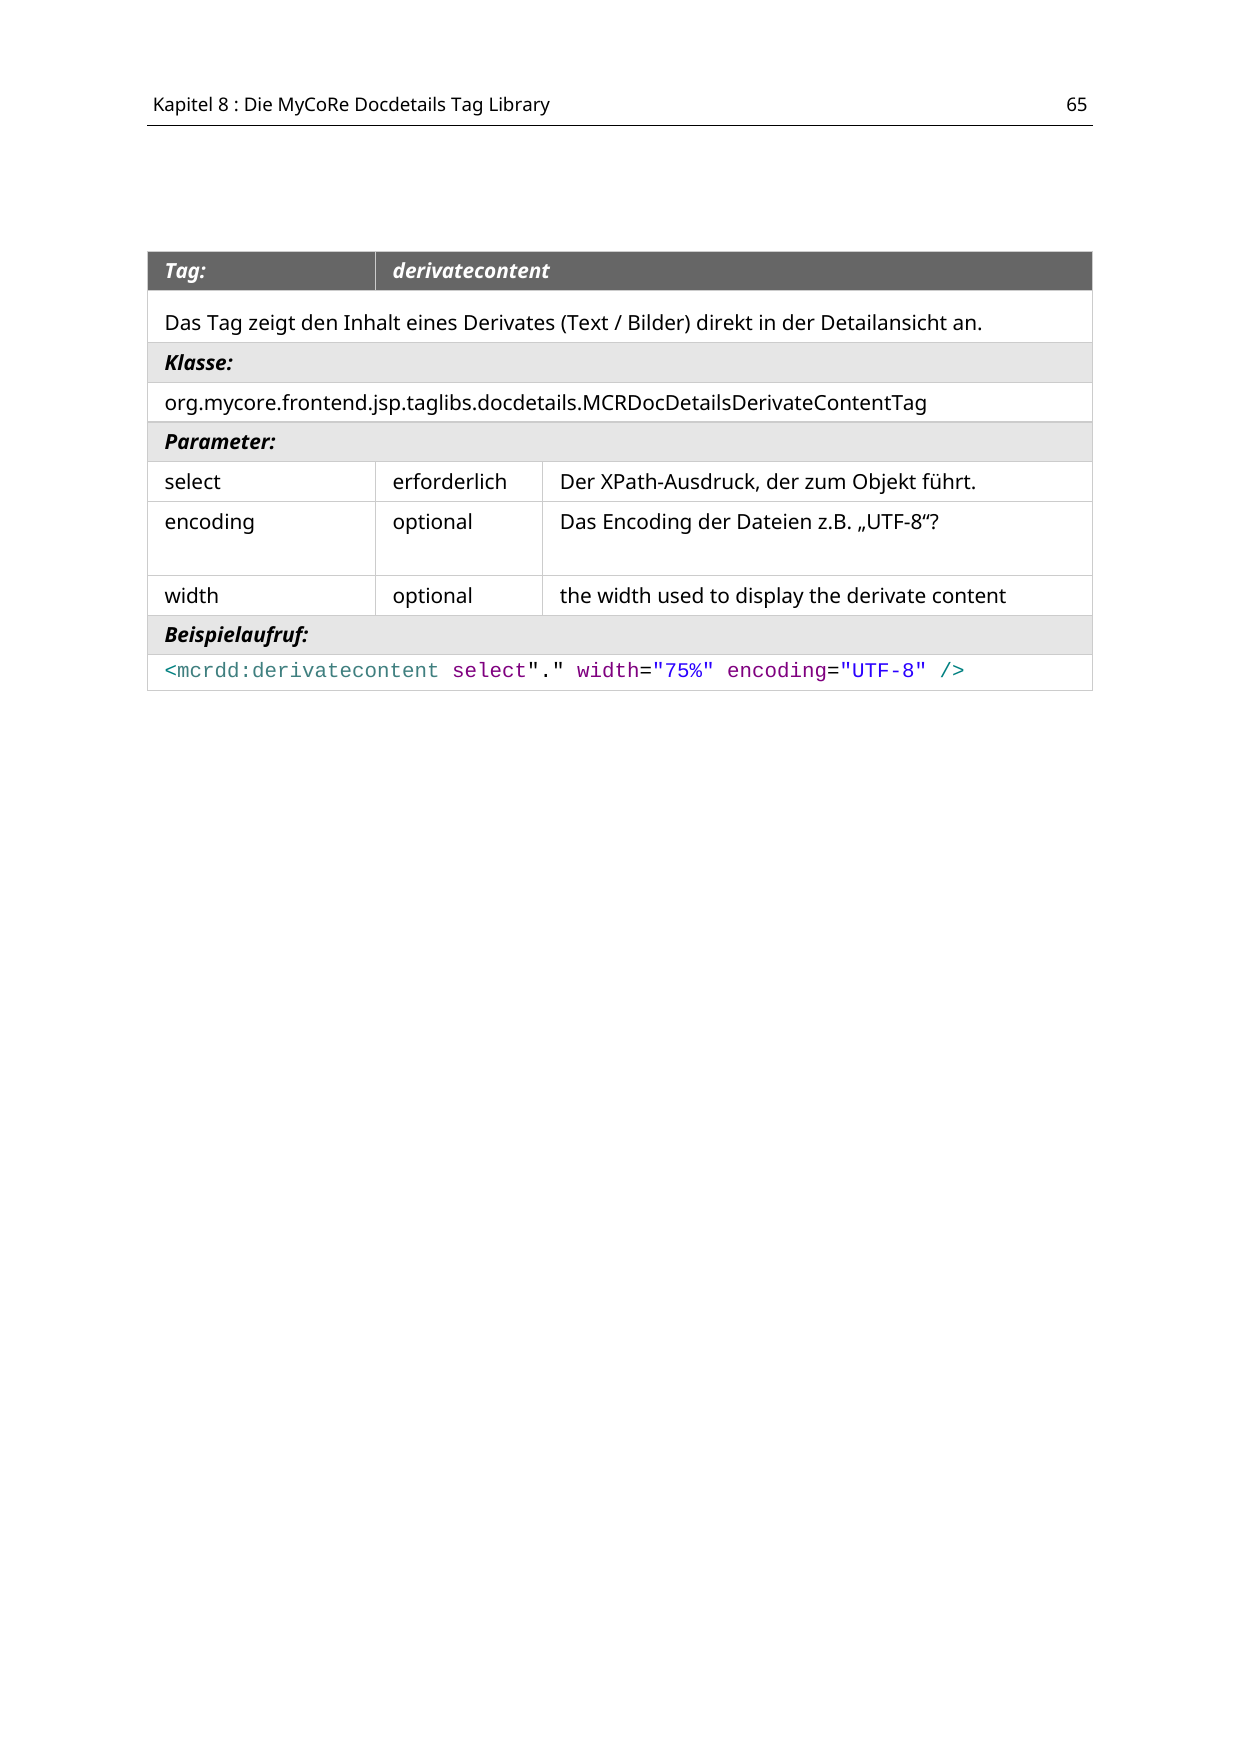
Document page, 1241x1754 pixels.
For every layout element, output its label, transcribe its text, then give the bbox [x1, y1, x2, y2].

table_header derivatecontent [376, 252, 1092, 290]
table_cell erforderlich [376, 462, 542, 501]
table_cell Das Tag zeigt den Inhalt eines Derivates (Text / Bilder) direkt in der Detailansicht an. [148, 291, 1092, 342]
table_cell select [148, 462, 375, 501]
table_cell Das Encoding der Dateien z.B. „UTF-8“? [543, 502, 1092, 575]
table_cell Klasse: [148, 343, 1092, 382]
table_cell <mcrdd:derivatecontent select"." width="75%" encoding="UTF-8" /> [148, 655, 1092, 690]
table_cell encoding [148, 502, 375, 575]
table_cell the width used to display the derivate content [543, 576, 1092, 615]
table_cell Der XPath-Ausdruck, der zum Objekt führt. [543, 462, 1092, 501]
table_cell Beispielaufruf: [148, 616, 1092, 654]
table_cell org.mycore.frontend.jsp.taglibs.docdetails.MCRDocDetailsDerivateContentTag [148, 383, 1092, 421]
table_header Tag: [148, 252, 375, 290]
table_cell width [148, 576, 375, 615]
table_cell optional [376, 502, 542, 575]
table_cell optional [376, 576, 542, 615]
table_cell Parameter: [148, 423, 1092, 461]
